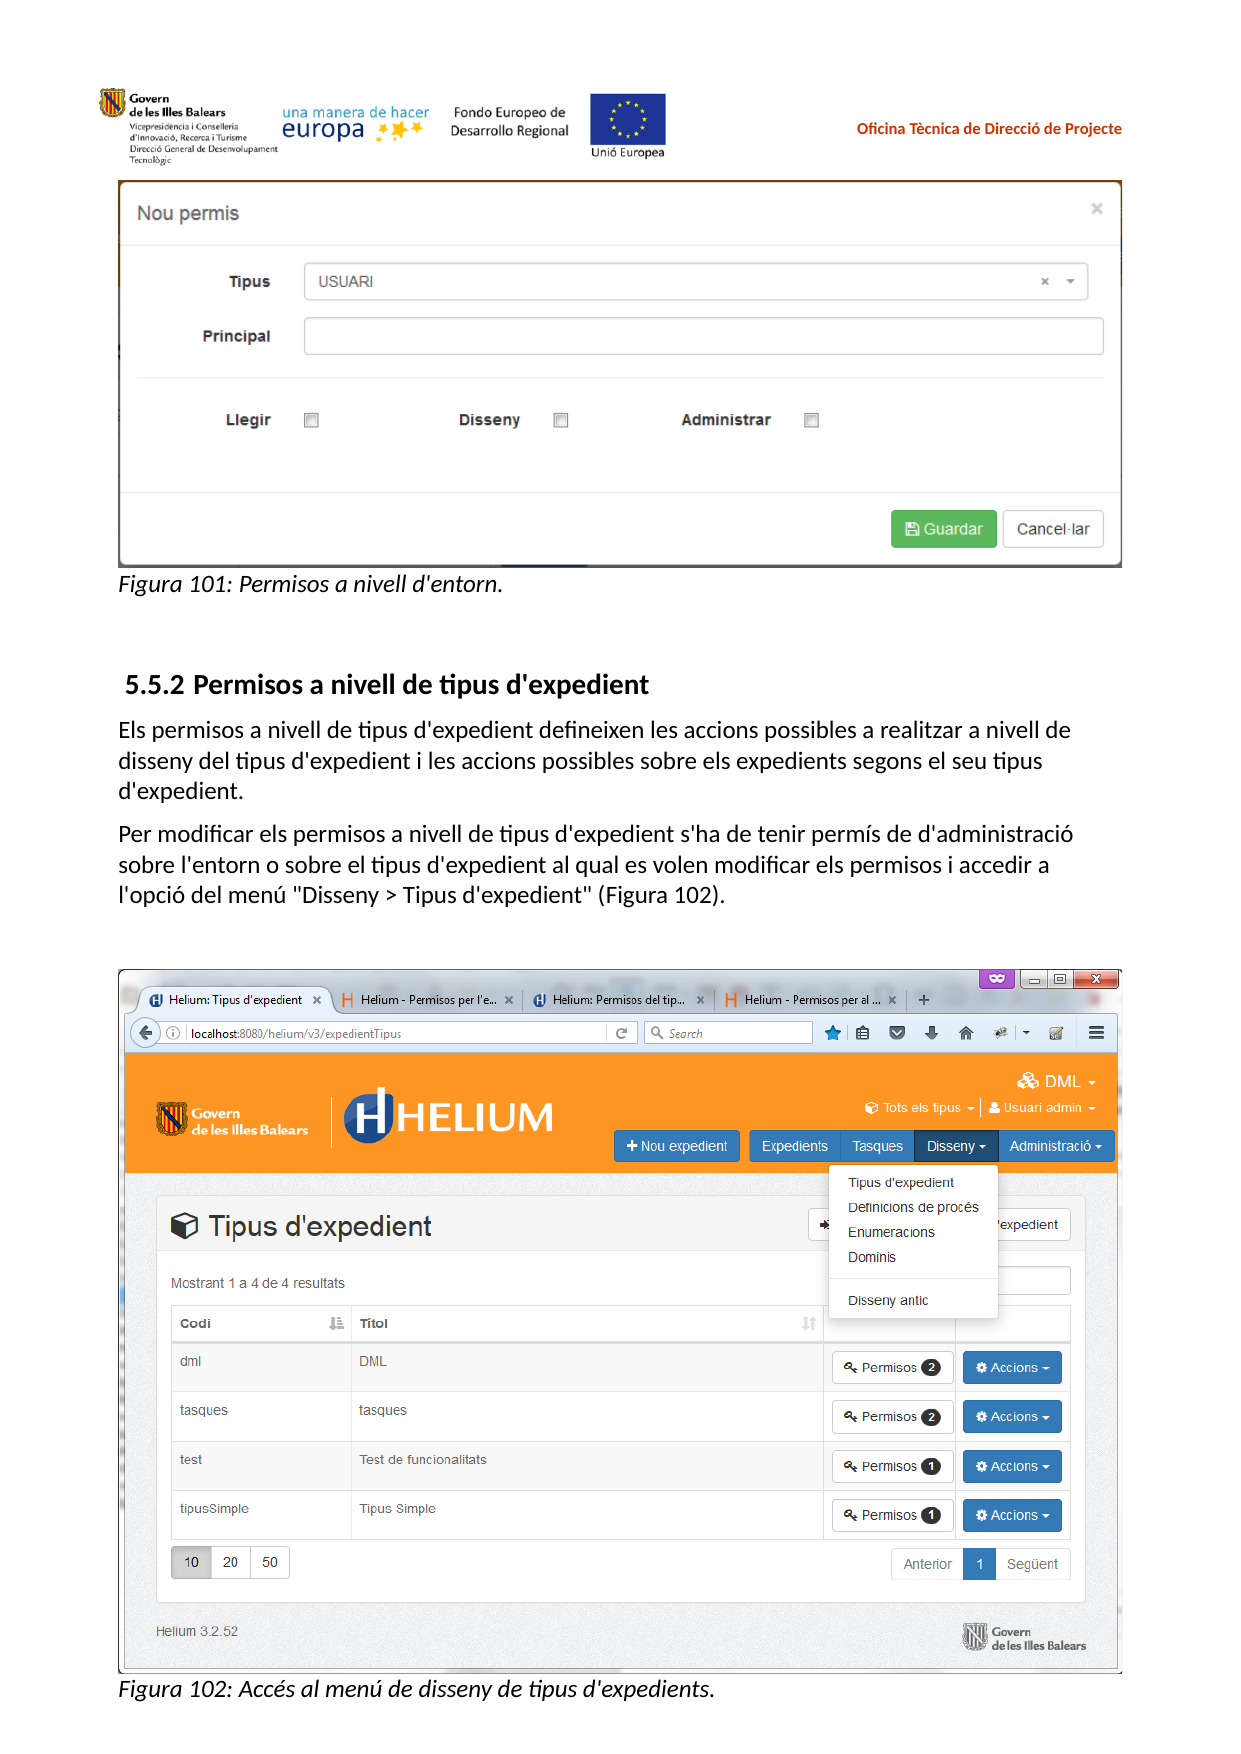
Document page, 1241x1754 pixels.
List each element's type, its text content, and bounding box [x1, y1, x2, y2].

text Figura 102: Accés al menú de disseny de tipus d'expedients. [118, 1674, 1122, 1704]
subtitle Permisos a nivell de tipus d'expedient [118, 666, 1122, 702]
picture [118, 180, 1123, 568]
text Figura 101: Permisos a nivell d'entorn. [118, 568, 1122, 598]
picture [118, 969, 1123, 1674]
text Per modificar els permisos a nivell de tipus d'expedient s'ha de tenir permís de d'administració sobre l'entorn o sobre el tipus d'expedient al qual es volen modificar els permisos i accedir a l'opció del menú "Disseny > Tipus d'expedient" (Figura 102). [118, 818, 1122, 910]
picture [99, 87, 668, 166]
text Els permisos a nivell de tipus d'expedient defineixen les accions possibles a realitzar a nivell de disseny del tipus d'expedient i les accions possibles sobre els expedients segons el seu tipus d'expedient. [118, 714, 1122, 806]
